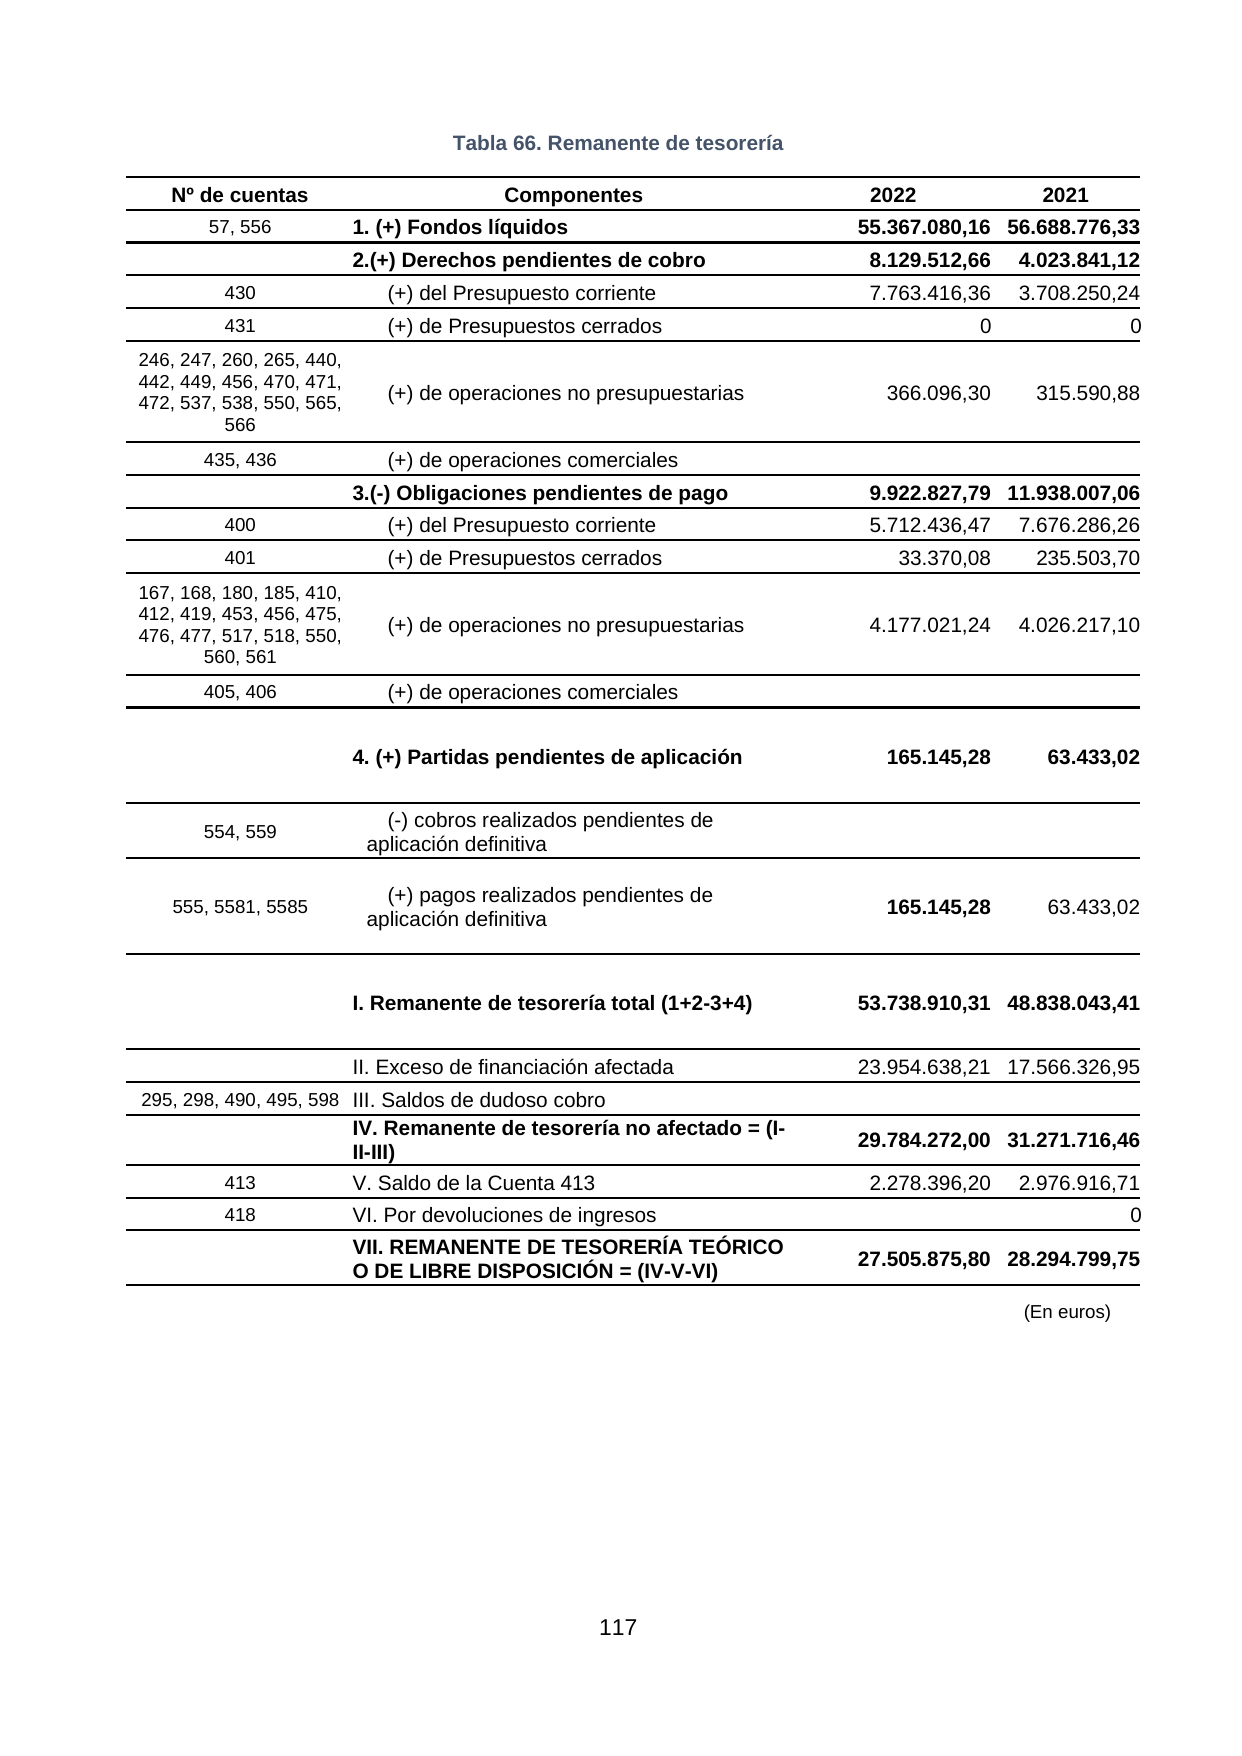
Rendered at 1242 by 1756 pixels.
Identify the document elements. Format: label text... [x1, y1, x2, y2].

table_cell 366.096,30 [822, 342, 999, 441]
table_cell [126, 1231, 347, 1284]
table_cell III. Saldos de dudoso cobro [347, 1083, 822, 1114]
table_cell 4. (+) Partidas pendientes de aplicación [347, 709, 822, 802]
table_cell 7.676.286,26 [999, 509, 1140, 539]
table_cell [126, 709, 347, 802]
table_cell 31.271.716,46 [999, 1116, 1140, 1164]
table_cell 4.177.021,24 [822, 574, 999, 674]
table_cell 165.145,28 [822, 859, 999, 952]
table_cell VI. Por devoluciones de ingresos [347, 1199, 822, 1229]
table_cell [999, 443, 1140, 474]
table_cell 167, 168, 180, 185, 410, 412, 419, 453, 456, 475, 476, 477, 517, 518, 550, 560, 561 [126, 574, 347, 674]
table_cell 63.433,02 [999, 709, 1140, 802]
table_cell 23.954.638,21 [822, 1050, 999, 1081]
table_cell [822, 1199, 999, 1229]
table_cell (+) de operaciones comerciales [347, 443, 822, 474]
table_header Nº de cuentas [126, 178, 347, 208]
table_cell 235.503,70 [999, 541, 1140, 572]
table_cell (+) del Presupuesto corriente [347, 276, 822, 307]
table_cell [126, 476, 347, 507]
table_cell 4.023.841,12 [999, 244, 1140, 274]
table_cell 418 [126, 1199, 347, 1229]
table_cell (+) del Presupuesto corriente [347, 509, 822, 539]
table_cell 7.763.416,36 [822, 276, 999, 307]
table_cell (-) cobros realizados pendientes de aplicación definitiva [347, 804, 822, 857]
table_cell [999, 804, 1140, 857]
table_cell 53.738.910,31 [822, 955, 999, 1048]
table_cell [999, 1083, 1140, 1114]
table_cell 413 [126, 1166, 347, 1197]
table_cell 33.370,08 [822, 541, 999, 572]
table_cell (+) de operaciones no presupuestarias [347, 342, 822, 441]
table_cell 2.976.916,71 [999, 1166, 1140, 1197]
table_cell 57, 556 [126, 211, 347, 241]
table_cell 400 [126, 509, 347, 539]
table_cell 9.922.827,79 [822, 476, 999, 507]
table_cell 48.838.043,41 [999, 955, 1140, 1048]
table_cell 2.(+) Derechos pendientes de cobro [347, 244, 822, 274]
text Tabla 66. Remanente de tesorería [453, 131, 1171, 155]
table_cell 0 [999, 1199, 1140, 1229]
table_cell (+) de Presupuestos cerrados [347, 309, 822, 340]
table_cell 435, 436 [126, 443, 347, 474]
table_cell [126, 244, 347, 274]
table_cell [126, 955, 347, 1048]
table_cell [822, 804, 999, 857]
table_header 2021 [999, 178, 1140, 208]
table_cell 555, 5581, 5585 [126, 859, 347, 952]
table_cell (+) de operaciones no presupuestarias [347, 574, 822, 674]
table_cell 0 [822, 309, 999, 340]
table_cell 8.129.512,66 [822, 244, 999, 274]
table_cell [126, 1116, 347, 1164]
table_cell 554, 559 [126, 804, 347, 857]
table_cell 3.708.250,24 [999, 276, 1140, 307]
table_cell 29.784.272,00 [822, 1116, 999, 1164]
table_cell 17.566.326,95 [999, 1050, 1140, 1081]
table_cell [126, 1050, 347, 1081]
table_cell 401 [126, 541, 347, 572]
table_cell [822, 443, 999, 474]
table_cell 56.688.776,33 [999, 211, 1140, 241]
table_cell [822, 1083, 999, 1114]
table_cell 430 [126, 276, 347, 307]
table_cell 2.278.396,20 [822, 1166, 999, 1197]
table_cell 63.433,02 [999, 859, 1140, 952]
table_cell 27.505.875,80 [822, 1231, 999, 1284]
table_cell (+) pagos realizados pendientes de aplicación definitiva [347, 859, 822, 952]
table_cell II. Exceso de financiación afectada [347, 1050, 822, 1081]
table_cell 1. (+) Fondos líquidos [347, 211, 822, 241]
table_cell VII. REMANENTE DE TESORERÍA TEÓRICO O DE LIBRE DISPOSICIÓN = (IV-V-VI) [347, 1231, 822, 1284]
table_cell 246, 247, 260, 265, 440, 442, 449, 456, 470, 471, 472, 537, 538, 550, 565, 566 [126, 342, 347, 441]
table_cell IV. Remanente de tesorería no afectado = (I- II-III) [347, 1116, 822, 1164]
table_cell (+) de operaciones comerciales [347, 676, 822, 706]
text (En euros) [114, 1301, 1111, 1322]
table_cell [822, 676, 999, 706]
table_cell [999, 676, 1140, 706]
table_header Componentes [347, 178, 822, 208]
table_cell 11.938.007,06 [999, 476, 1140, 507]
table_cell 0 [999, 309, 1140, 340]
table_cell 405, 406 [126, 676, 347, 706]
table_cell I. Remanente de tesorería total (1+2-3+4) [347, 955, 822, 1048]
table_cell 431 [126, 309, 347, 340]
table_cell 4.026.217,10 [999, 574, 1140, 674]
table_cell V. Saldo de la Cuenta 413 [347, 1166, 822, 1197]
table_cell 3.(-) Obligaciones pendientes de pago [347, 476, 822, 507]
table_header 2022 [822, 178, 999, 208]
table_cell 5.712.436,47 [822, 509, 999, 539]
table_cell 55.367.080,16 [822, 211, 999, 241]
table_cell 295, 298, 490, 495, 598 [126, 1083, 347, 1114]
table_cell 315.590,88 [999, 342, 1140, 441]
table_cell 28.294.799,75 [999, 1231, 1140, 1284]
table_cell 165.145,28 [822, 709, 999, 802]
table_cell (+) de Presupuestos cerrados [347, 541, 822, 572]
